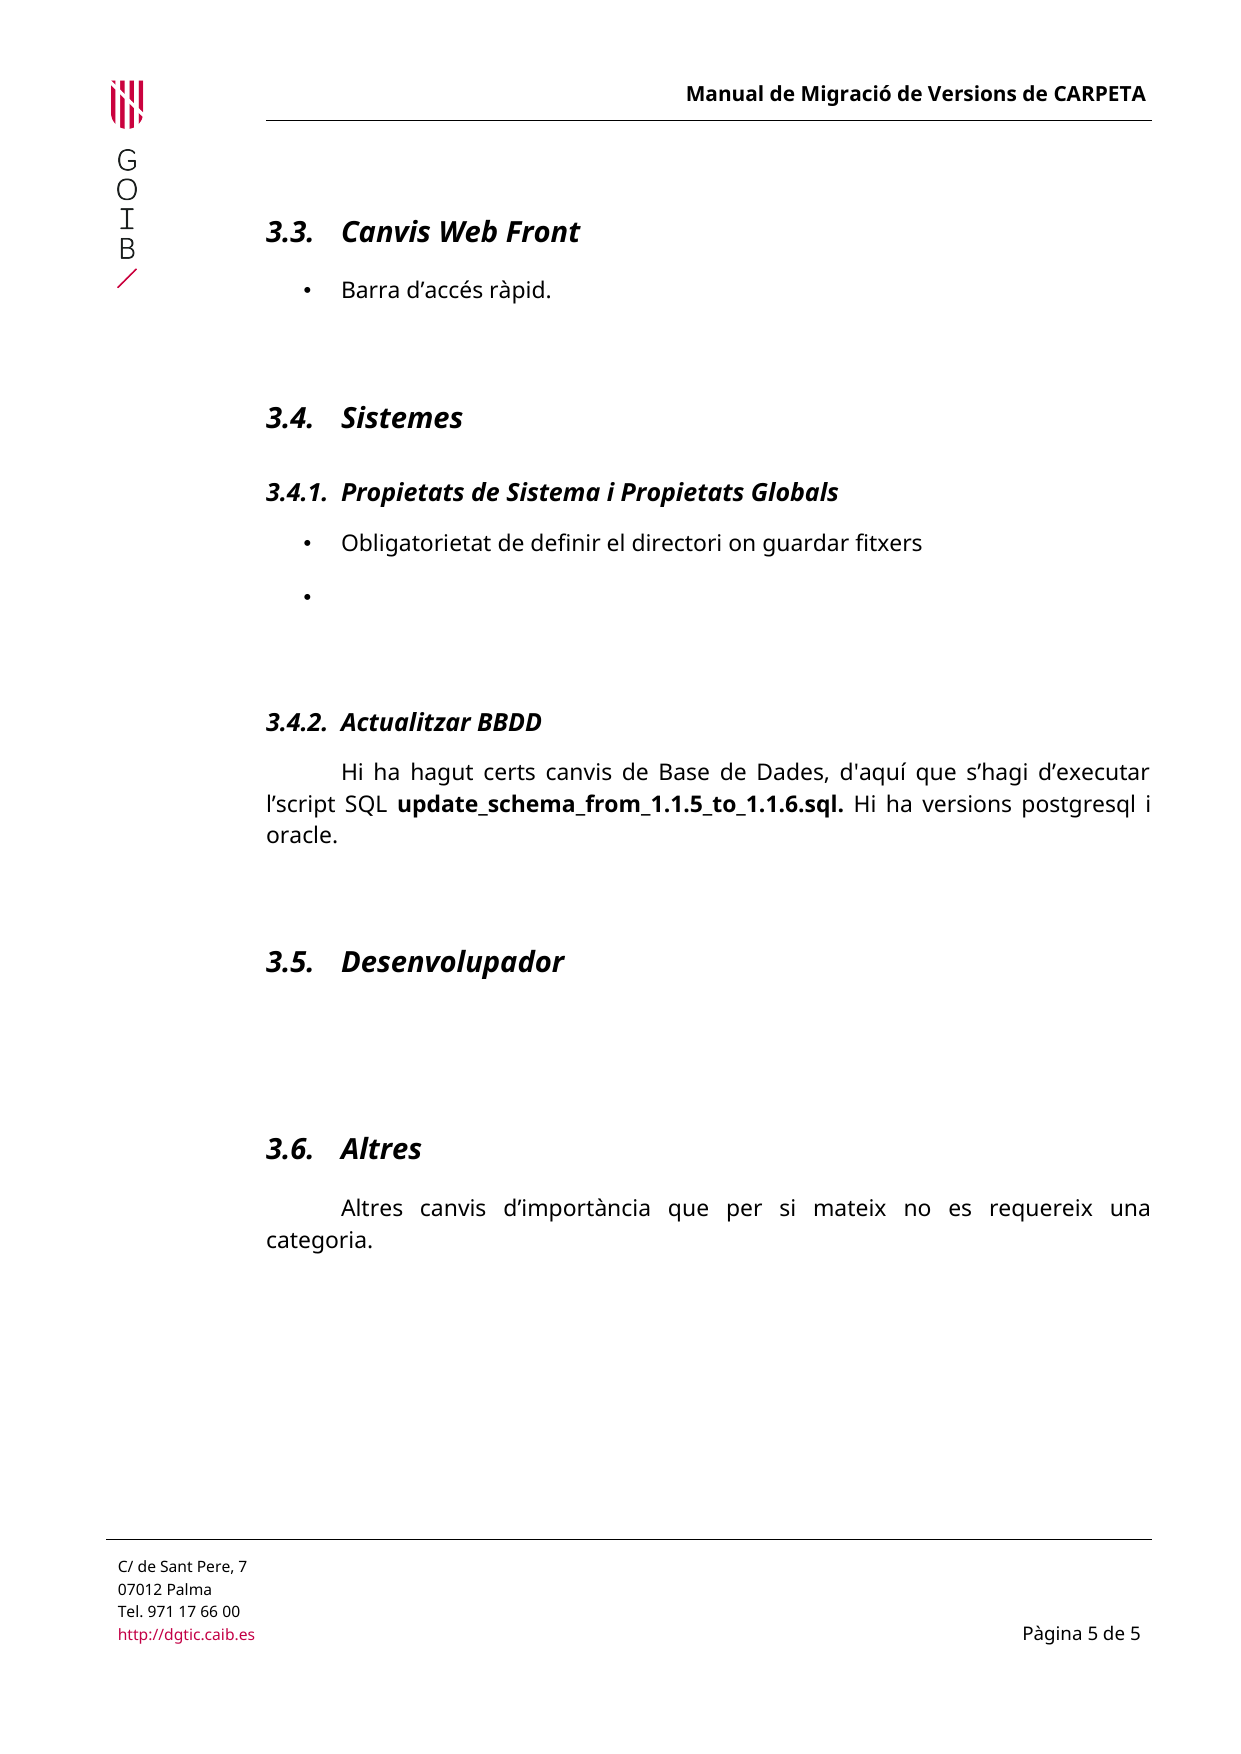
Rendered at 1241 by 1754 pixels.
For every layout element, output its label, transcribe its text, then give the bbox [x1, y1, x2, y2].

subtitle Canvis Web Front [266, 211, 1152, 251]
subtitle Altres [266, 1128, 1152, 1168]
list Hi ha hagut certs canvis de Base de Dades, d'aquí que s’hagi d’executar l’script SQL update_schema_from_1.1.5_to_1.1.6.sql. Hi ha versions postgresql i oracle. [266, 756, 1152, 850]
subtitle Desenvolupador [266, 942, 1152, 981]
picture [82, 57, 172, 319]
list Altres canvis d’importància que per si mateix no es requereix una categoria. [266, 1192, 1152, 1255]
subtitle Actualitzar BBDD [266, 704, 1152, 738]
subtitle Sistemes [266, 397, 1152, 437]
list Obligatorietat de definir el directori on guardar fitxers [303, 527, 1152, 558]
subtitle Propietats de Sistema i Propietats Globals [266, 474, 1152, 508]
list Barra d’accés ràpid. [303, 274, 1152, 306]
